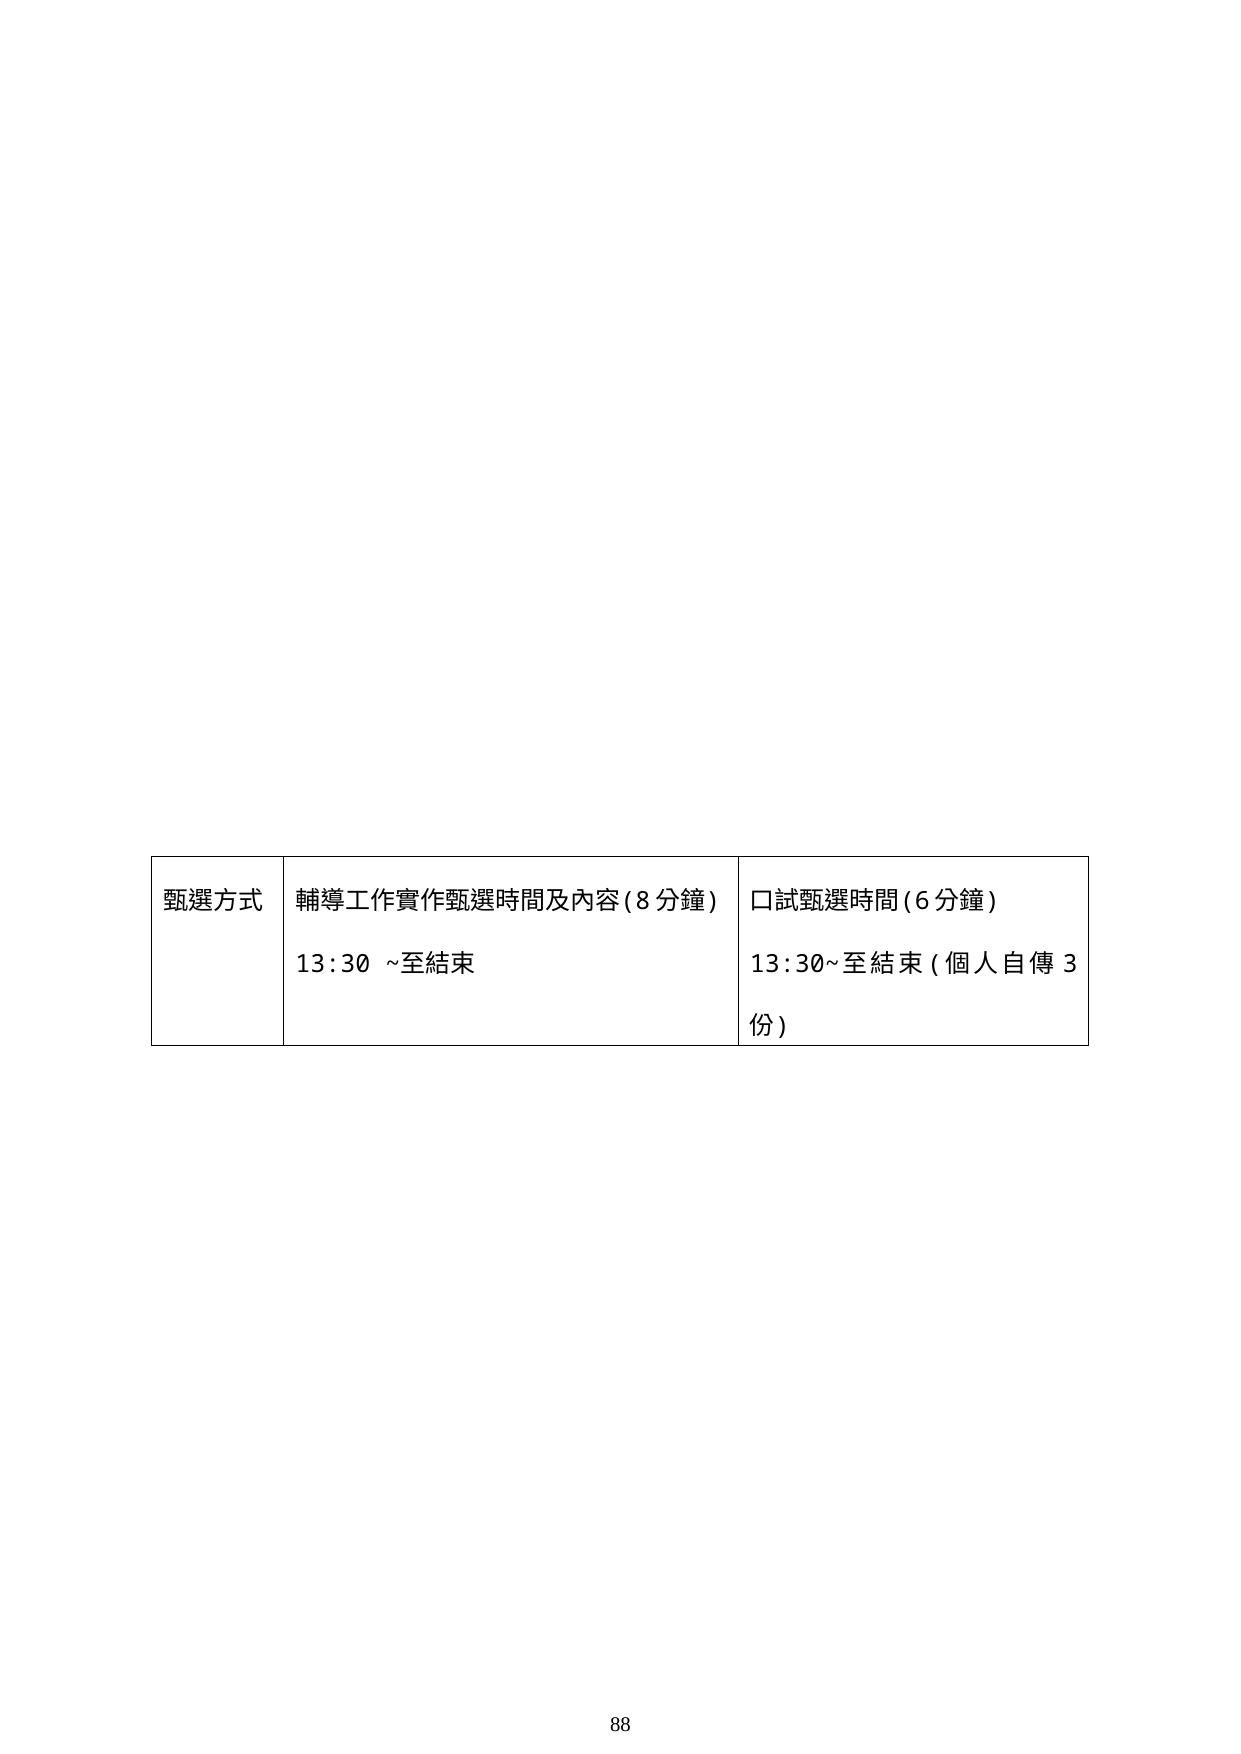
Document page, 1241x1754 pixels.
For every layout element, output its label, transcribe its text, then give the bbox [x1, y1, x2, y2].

table_header 輔導工作實作甄選時間及內容(8分鐘) 13:30 ~至結束 [284, 857, 738, 1044]
table_header 甄選方式 [152, 857, 283, 1044]
table_header 口試甄選時間(6分鐘) 13:30~至結束(個人自傳3份) [739, 857, 1088, 1044]
